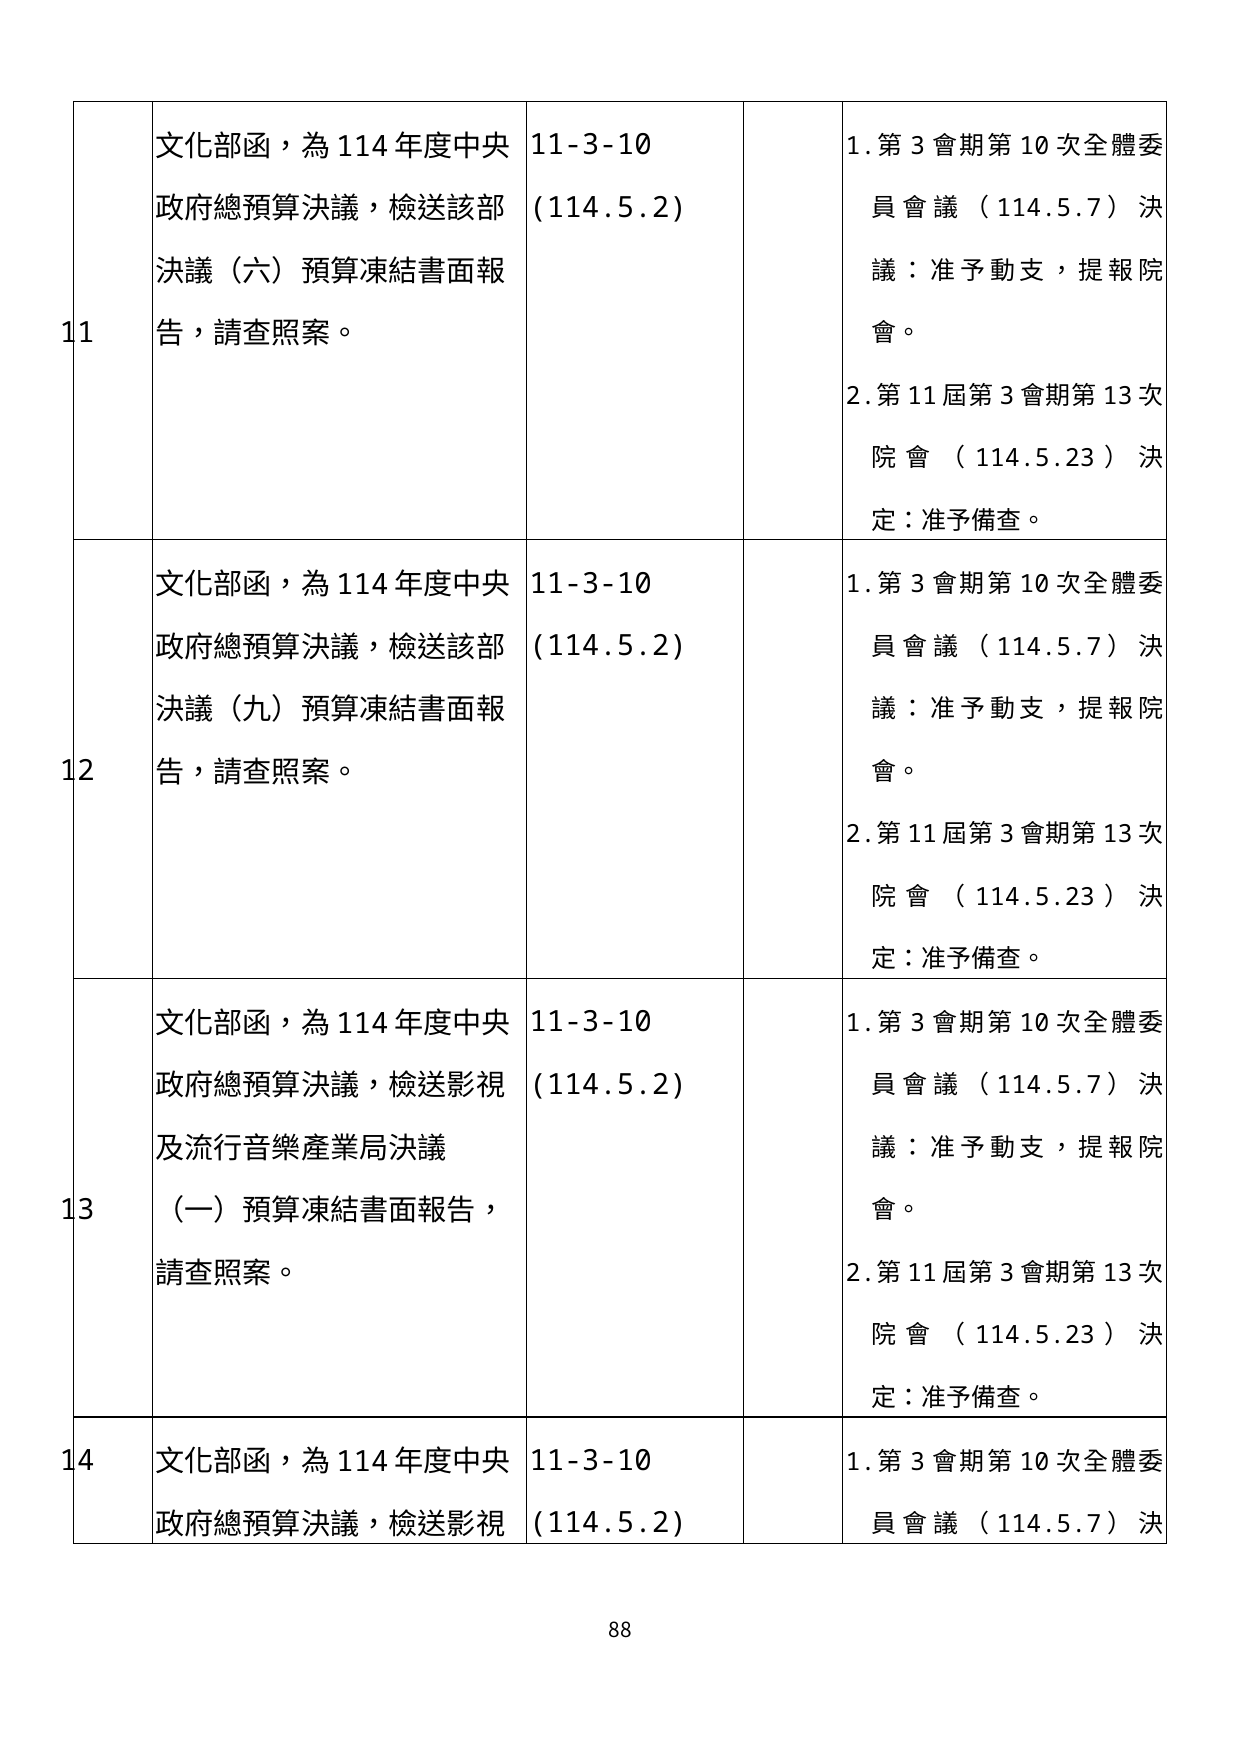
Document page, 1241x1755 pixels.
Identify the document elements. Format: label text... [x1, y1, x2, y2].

table_cell [744, 1418, 842, 1542]
table_cell [74, 102, 152, 539]
table_cell 文化部函，為114年度中央政府總預算決議，檢送該部決議（九）預算凍結書面報告，請查照案。 [153, 540, 526, 978]
table_cell 11-3-10 (114.5.2) [527, 540, 743, 978]
table_cell 文化部函，為114年度中央政府總預算決議，檢送該部決議（六）預算凍結書面報告，請查照案。 [153, 102, 526, 539]
table_cell 1.第3會期第10次全體委員會議（114.5.7）決議：准予動支，提報院會。 2.第11屆第3會期第13次院會（114.5.23）決定：准予備查。 [843, 540, 1166, 978]
table_cell 1.第3會期第10次全體委員會議（114.5.7）決議：准予動支，提報院會。 2.第11屆第3會期第13次院會（114.5.23）決定：准予備查。 [843, 102, 1166, 539]
table_cell 11-3-10 (114.5.2) [527, 979, 743, 1416]
table_cell [74, 540, 152, 978]
table_cell 1.第3會期第10次全體委員會議（114.5.7）決 [843, 1418, 1166, 1542]
table_cell [74, 1418, 152, 1542]
table_cell [744, 102, 842, 539]
table_cell [744, 979, 842, 1416]
table_cell 11-3-10 (114.5.2) [527, 1418, 743, 1542]
table_cell [74, 979, 152, 1416]
table_cell 文化部函，為114年度中央政府總預算決議，檢送影視及流行音樂產業局決議（一）預算凍結書面報告，請查照案。 [153, 979, 526, 1416]
table_cell 文化部函，為114年度中央政府總預算決議，檢送影視 [153, 1418, 526, 1542]
table_cell [744, 540, 842, 978]
table_cell 11-3-10 (114.5.2) [527, 102, 743, 539]
table_cell 1.第3會期第10次全體委員會議（114.5.7）決議：准予動支，提報院會。 2.第11屆第3會期第13次院會（114.5.23）決定：准予備查。 [843, 979, 1166, 1416]
